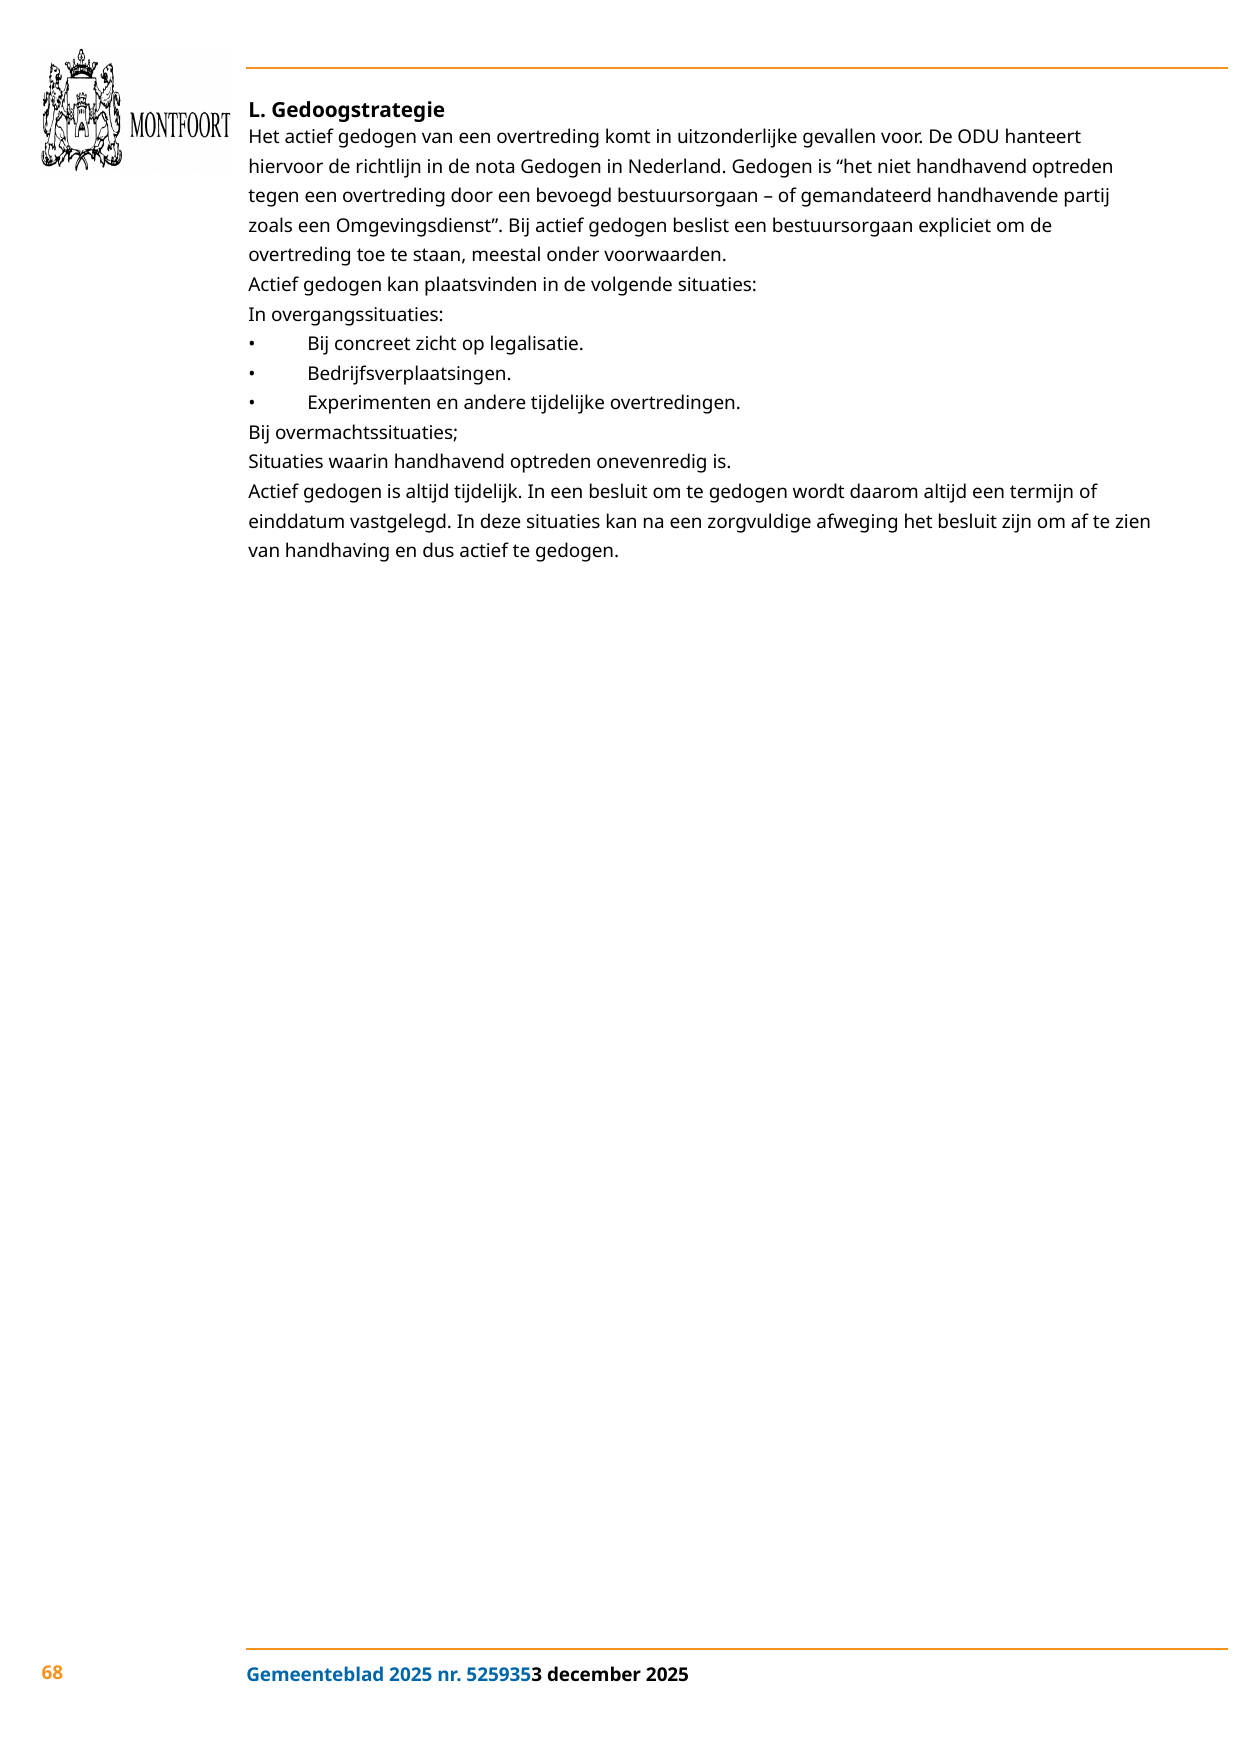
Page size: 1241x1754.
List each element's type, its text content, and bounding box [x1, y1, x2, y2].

text Bij overmachtssituaties; [248, 419, 1152, 445]
picture [41, 47, 231, 172]
text Situaties waarin handhavend optreden onevenredig is. [248, 449, 1152, 474]
text L. Gedoogstrategie [248, 95, 1152, 123]
list Bedrijfsverplaatsingen. [248, 360, 1152, 386]
list Experimenten en andere tijdelijke overtredingen. [248, 389, 1152, 415]
text Actief gedogen is altijd tijdelijk. In een besluit om te gedogen wordt daarom altijd een termijn of einddatum vastgelegd. In deze situaties kan na een zorgvuldige afweging het besluit zijn om af te zien van handhaving en dus actief te gedogen. [248, 478, 1152, 563]
text Actief gedogen kan plaatsvinden in de volgende situaties: [248, 271, 1152, 297]
text Het actief gedogen van een overtreding komt in uitzonderlijke gevallen voor. De ODU hanteert hiervoor de richtlijn in de nota Gedogen in Nederland. Gedogen is “het niet handhavend optreden tegen een overtreding door een bevoegd bestuursorgaan – of gemandateerd handhavende partij zoals een Omgevingsdienst”. Bij actief gedogen beslist een bestuursorgaan expliciet om de overtreding toe te staan, meestal onder voorwaarden. [248, 123, 1152, 267]
text In overgangssituaties: [248, 301, 1152, 327]
list Bij concreet zicht op legalisatie. [248, 330, 1152, 356]
